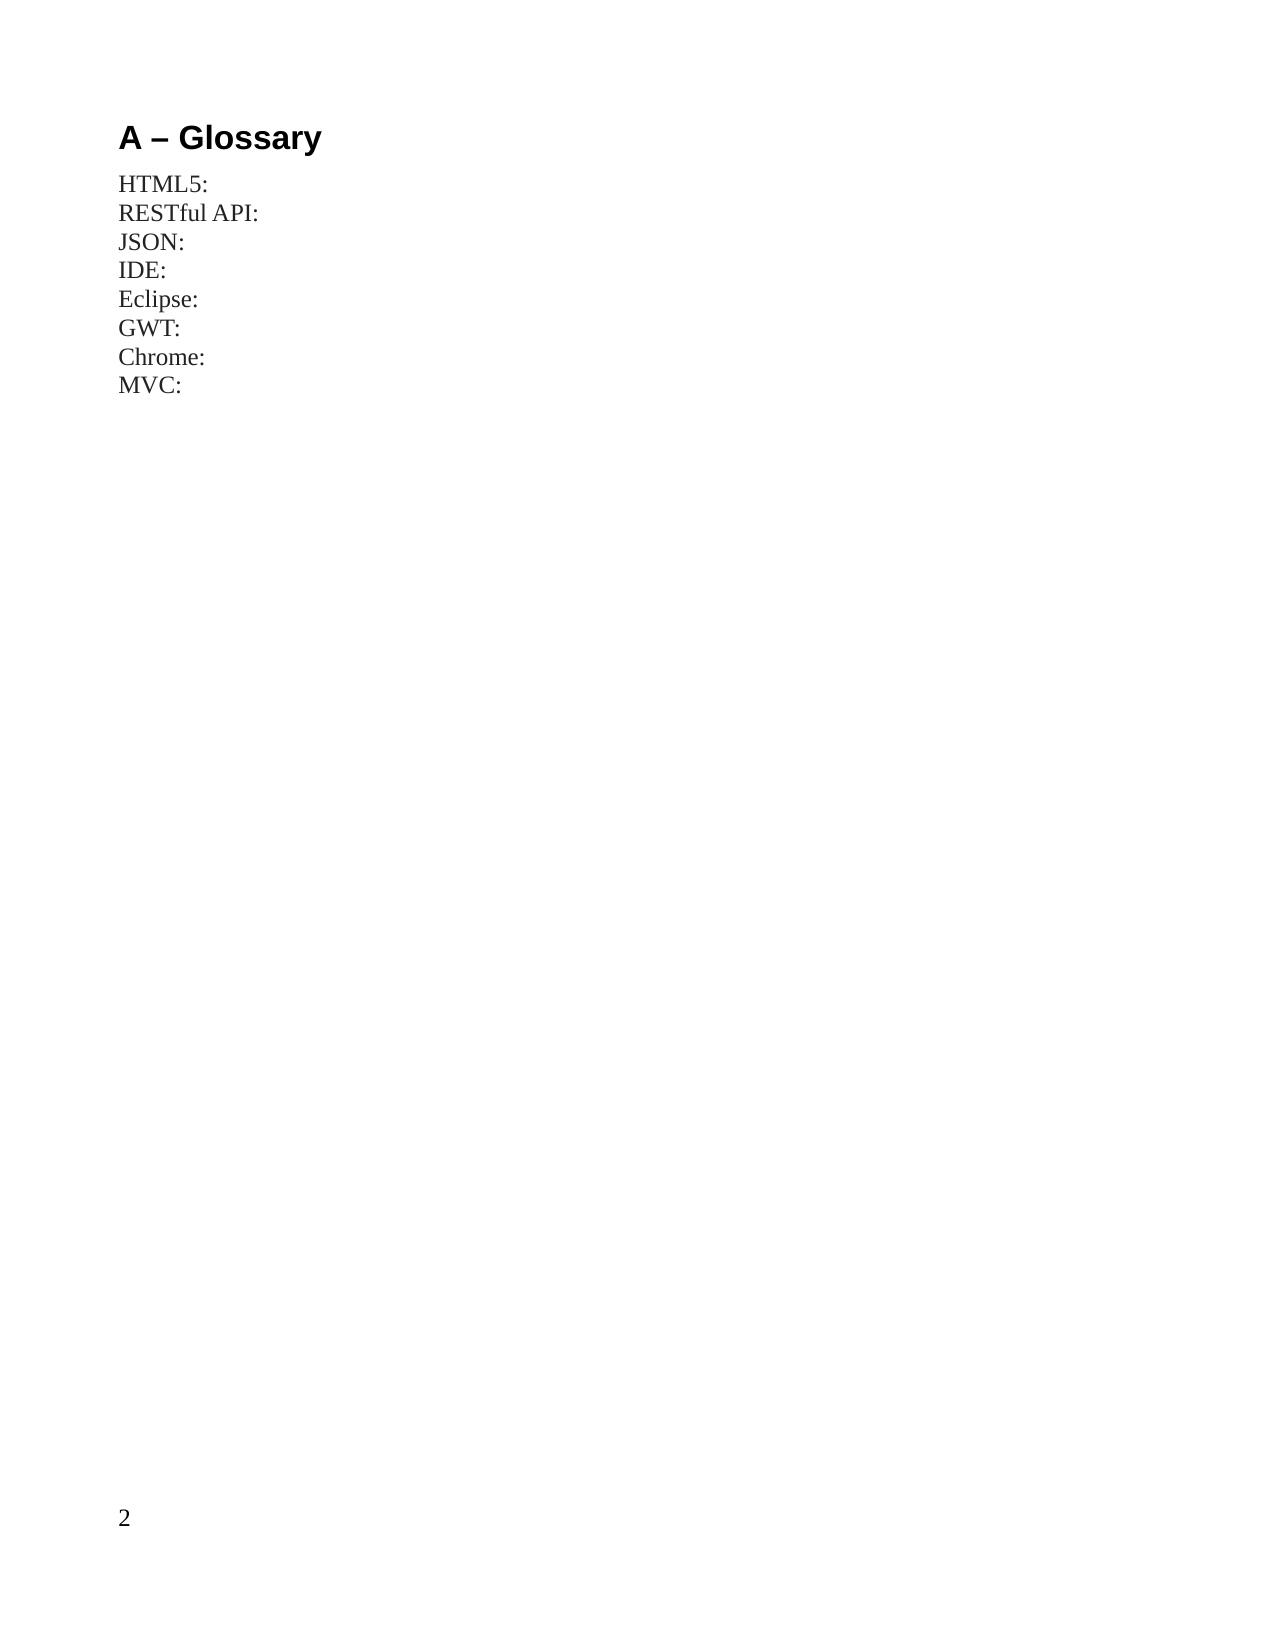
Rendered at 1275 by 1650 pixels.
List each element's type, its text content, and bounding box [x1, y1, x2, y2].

text Chrome: [118, 342, 1157, 371]
subtitle A – Glossary [118, 118, 1157, 157]
text RESTful API: [118, 198, 1157, 227]
text HTML5: [118, 169, 1157, 198]
text GWT: [118, 313, 1157, 342]
text Eclipse: [118, 284, 1157, 313]
text JSON: [118, 227, 1157, 256]
text IDE: [118, 256, 1157, 284]
text MVC: [118, 371, 1157, 399]
